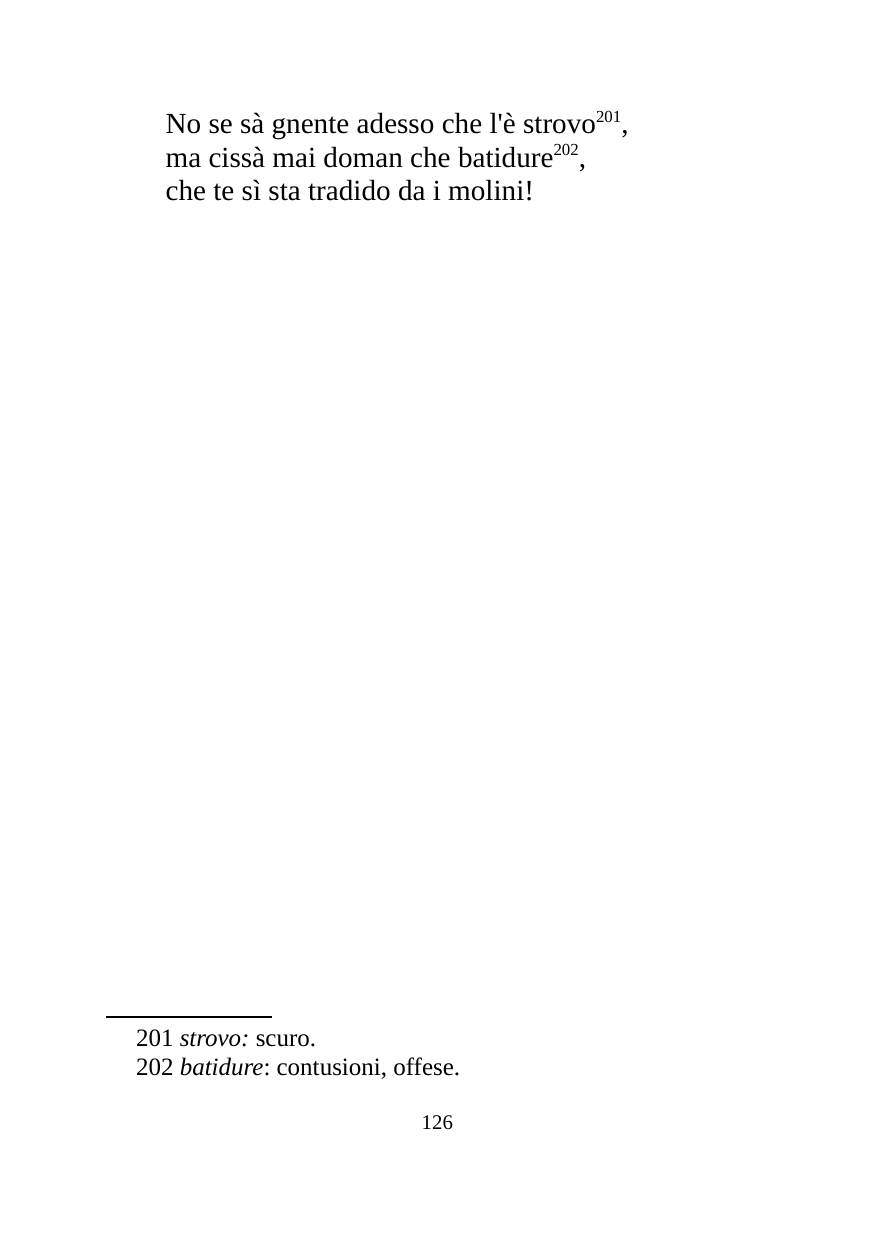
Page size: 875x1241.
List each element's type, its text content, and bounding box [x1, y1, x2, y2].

text batidure: contusioni, offese. [106, 1052, 768, 1080]
text No se sà gnente adesso che l'è strovo, ma cissà mai doman che batidure, che te sì sta tradido da i molini! [165, 106, 768, 207]
text strovo: scuro. [106, 1023, 768, 1052]
